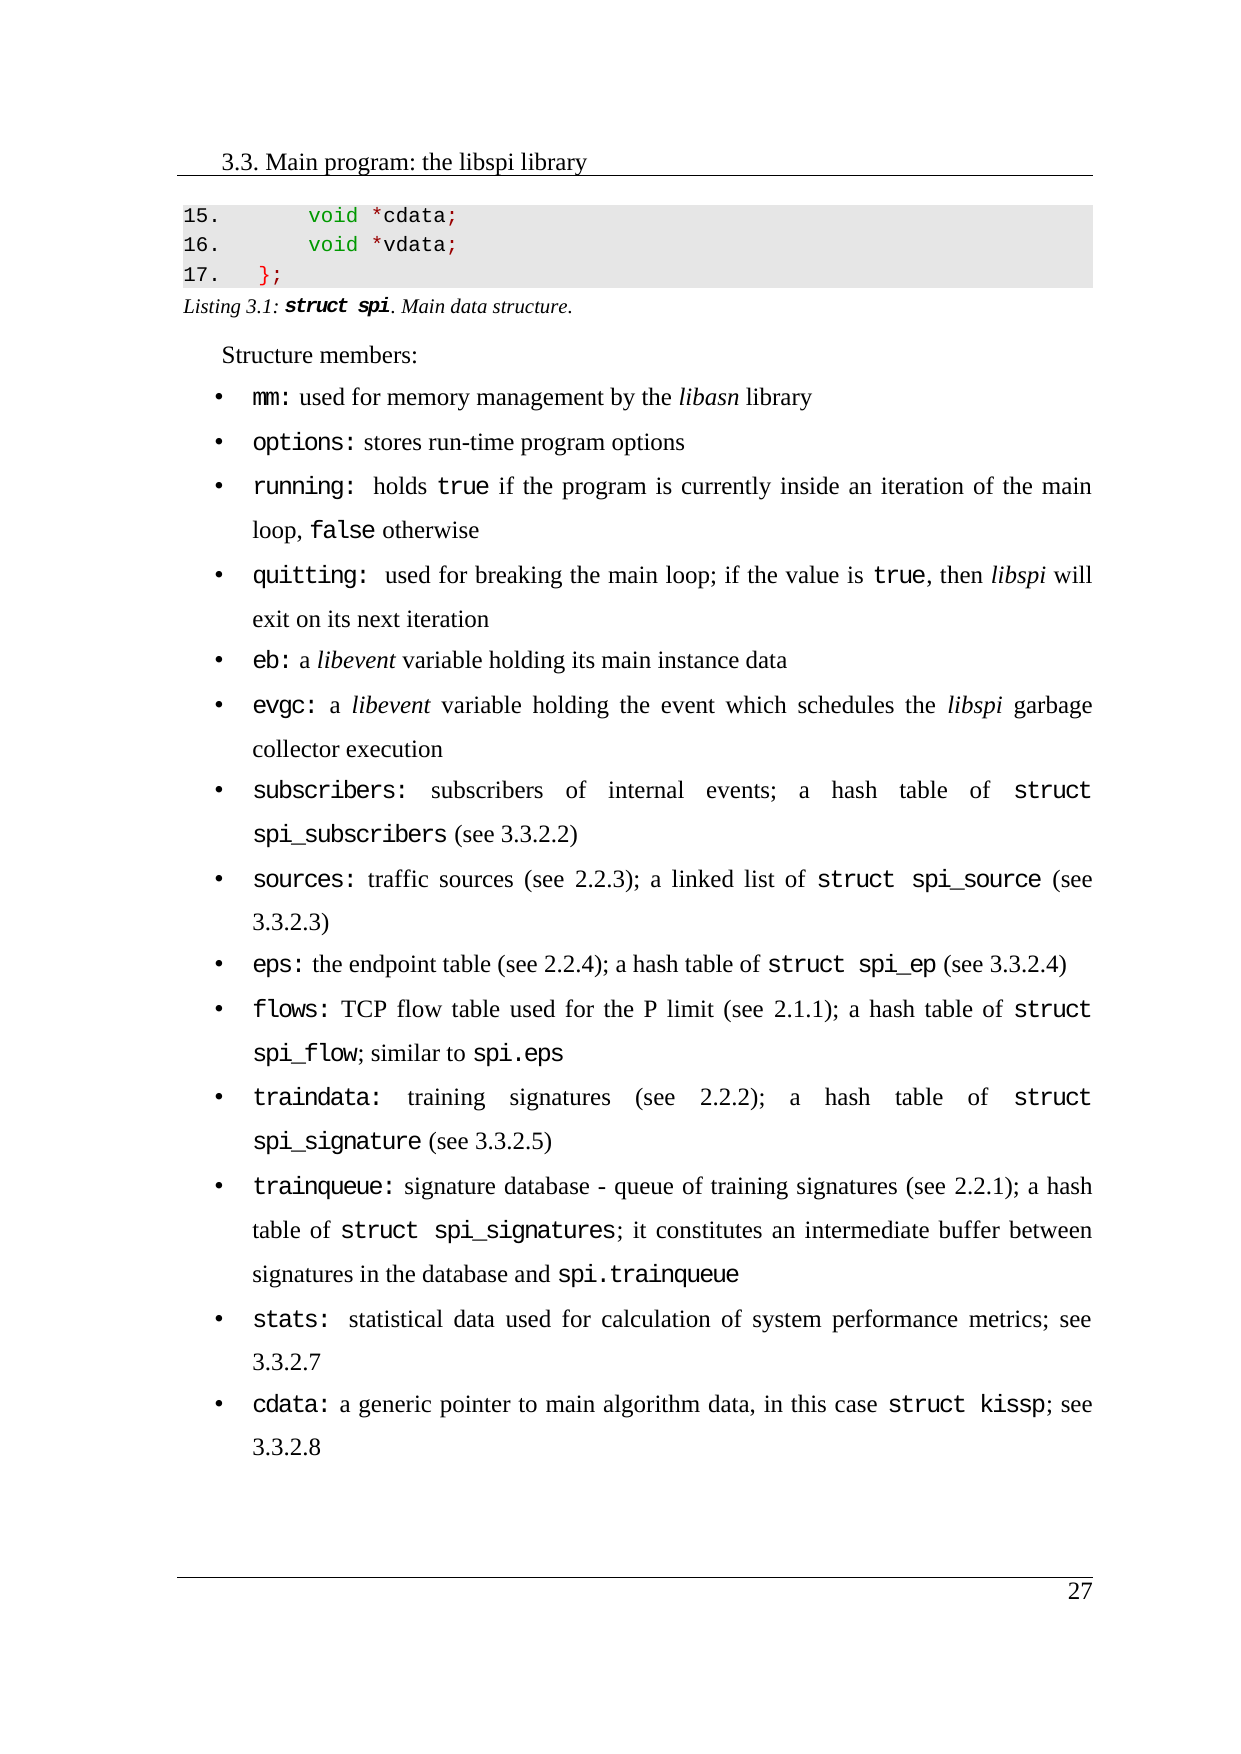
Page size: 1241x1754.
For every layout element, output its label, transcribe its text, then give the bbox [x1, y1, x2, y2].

text Structure members: [177, 342, 1093, 369]
list eps: the endpoint table (see 2.2.4); a hash table of struct spi_ep (see 3.3.2.4) [214, 950, 1093, 980]
list stats: statistical data used for calculation of system performance metrics; see 3.3.2.7 [214, 1305, 1093, 1376]
list mm: used for memory management by the libasn library [214, 383, 1093, 413]
list subscribers: subscribers of internal events; a hash table of struct spi_subscribers (see 3.3.2.2) [214, 776, 1093, 850]
list flows: TCP flow table used for the P limit (see 2.1.1); a hash table of struct spi_flow; similar to spi.eps [214, 995, 1093, 1068]
list sources: traffic sources (see 2.2.3); a linked list of struct spi_source (see 3.3.2.3) [214, 865, 1093, 936]
list traindata: training signatures (see 2.2.2); a hash table of struct spi_signature (see 3.3.2.5) [214, 1083, 1093, 1157]
list }; [183, 264, 1093, 288]
list eb: a libevent variable holding its main instance data [214, 646, 1093, 676]
list void *vdata; [183, 234, 1093, 258]
text Listing 3.1: struct spi. Main data structure. [183, 294, 1087, 318]
list evgc: a libevent variable holding the event which schedules the libspi garbage collector execution [214, 691, 1093, 762]
list cdata: a generic pointer to main algorithm data, in this case struct kissp; see 3.3.2.8 [214, 1390, 1093, 1461]
list trainqueue: signature database - queue of training signatures (see 2.2.1); a hash table of struct spi_signatures; it constitutes an intermediate buffer between signatures in the database and spi.trainqueue [214, 1172, 1093, 1290]
list quitting: used for breaking the main loop; if the value is true, then libspi will exit on its next iteration [214, 561, 1093, 632]
list options: stores run-time program options [214, 428, 1093, 458]
list running: holds true if the program is currently inside an iteration of the main loop, false otherwise [214, 472, 1093, 546]
list void *cdata; [183, 205, 1093, 228]
